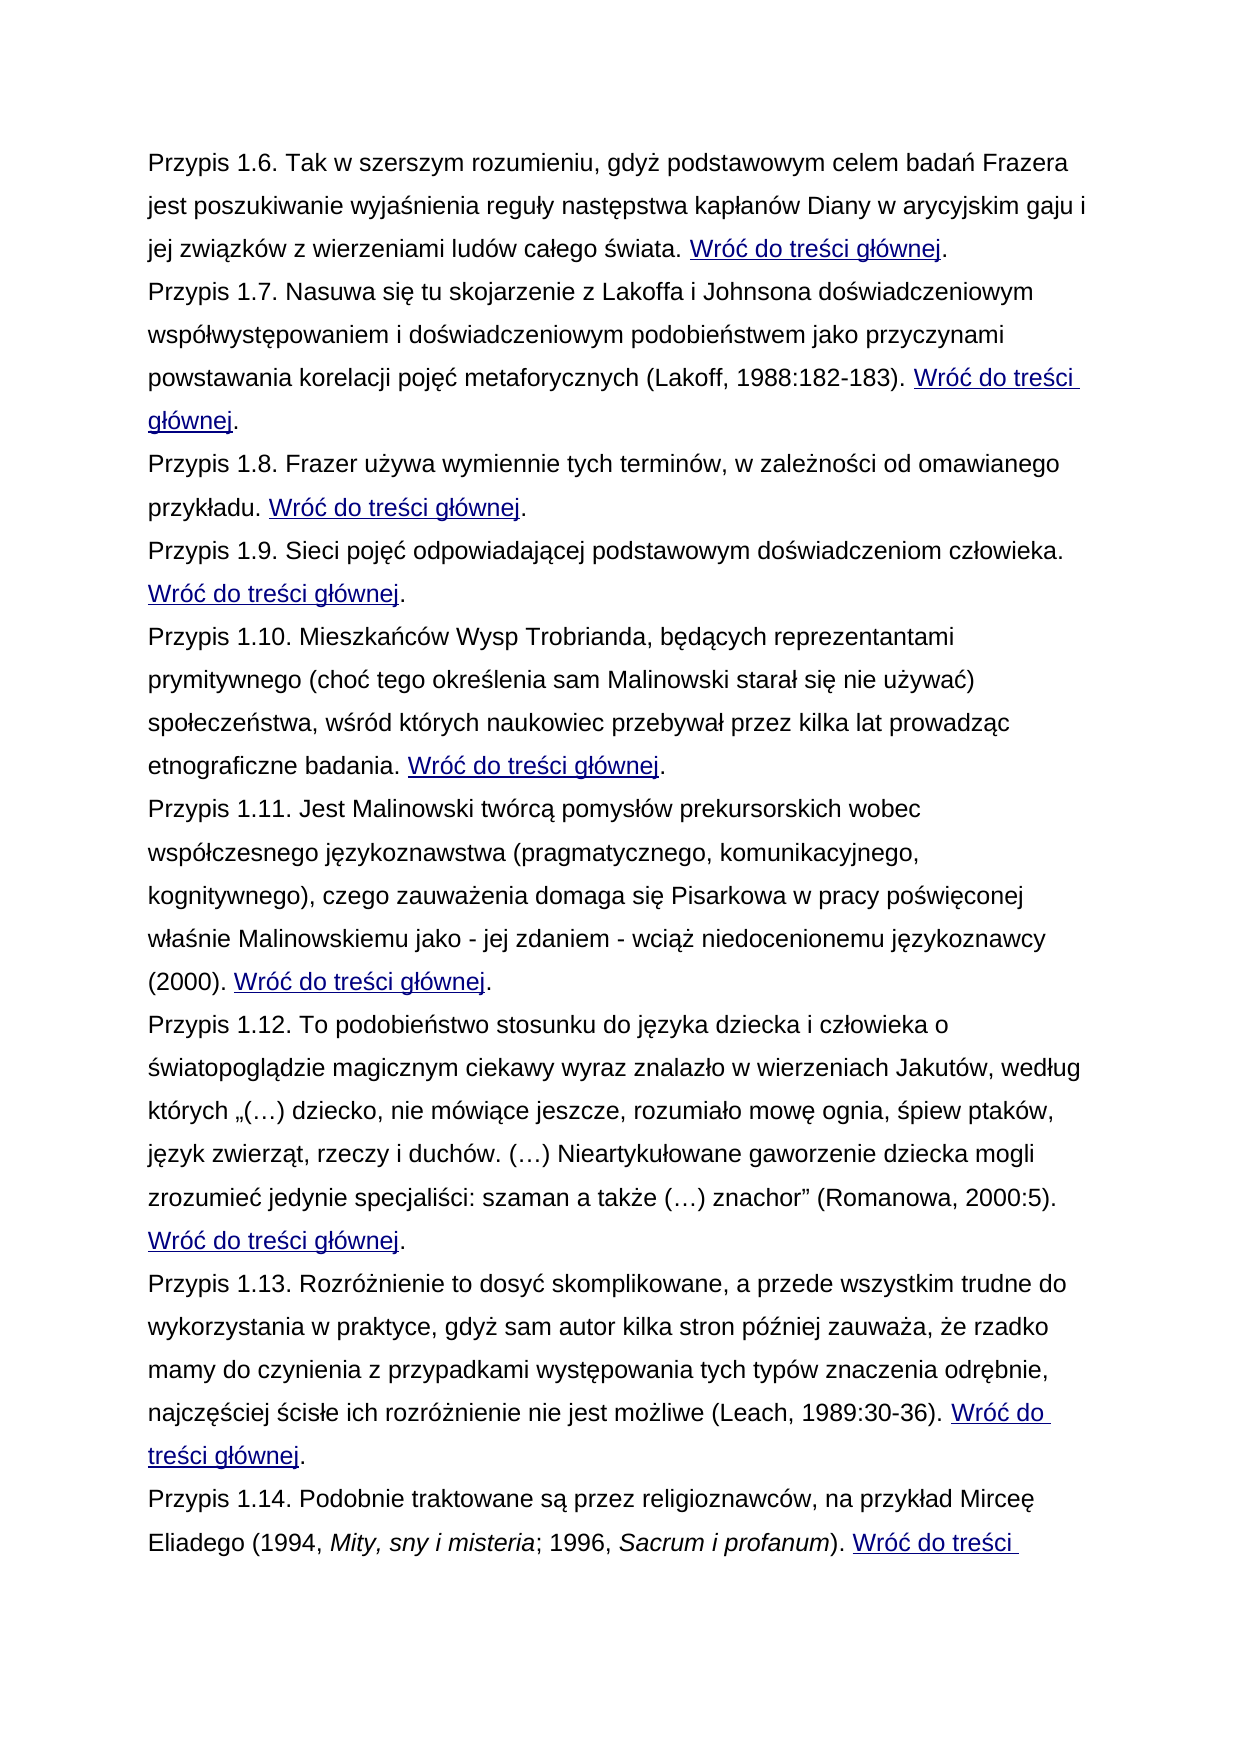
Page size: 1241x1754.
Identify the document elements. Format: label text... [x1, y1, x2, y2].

text Przypis 1.13. Rozróżnienie to dosyć skomplikowane, a przede wszystkim trudne do wykorzystania w praktyce, gdyż sam autor kilka stron później zauważa, że rzadko mamy do czynienia z przypadkami występowania tych typów znaczenia odrębnie, najczęściej ścisłe ich rozróżnienie nie jest możliwe (Leach, 1989:30-36). Wróć do treści głównej. [148, 1269, 1093, 1470]
text Przypis 1.6. Tak w szerszym rozumieniu, gdyż podstawowym celem badań Frazera jest poszukiwanie wyjaśnienia reguły następstwa kapłanów Diany w arycyjskim gaju i jej związków z wierzeniami ludów całego świata. Wróć do treści głównej. [148, 148, 1093, 263]
text Przypis 1.7. Nasuwa się tu skojarzenie z Lakoffa i Johnsona doświadczeniowym współwystępowaniem i doświadczeniowym podobieństwem jako przyczynami powstawania korelacji pojęć metaforycznych (Lakoff, 1988:182-183). Wróć do treści głównej. [148, 277, 1093, 435]
text Przypis 1.8. Frazer używa wymiennie tych terminów, w zależności od omawianego przykładu. Wróć do treści głównej. [148, 449, 1093, 521]
text Przypis 1.10. Mieszkańców Wysp Trobrianda, będących reprezentantami prymitywnego (choć tego określenia sam Malinowski starał się nie używać) społeczeństwa, wśród których naukowiec przebywał przez kilka lat prowadząc etnograficzne badania. Wróć do treści głównej. [148, 622, 1093, 780]
text Przypis 1.12. To podobieństwo stosunku do języka dziecka i człowieka o światopoglądzie magicznym ciekawy wyraz znalazło w wierzeniach Jakutów, według których „(…) dziecko, nie mówiące jeszcze, rozumiało mowę ognia, śpiew ptaków, język zwierząt, rzeczy i duchów. (…) Nieartykułowane gaworzenie dziecka mogli zrozumieć jedynie specjaliści: szaman a także (…) znachor” (Romanowa, 2000:5). Wróć do treści głównej. [148, 1010, 1093, 1254]
text Przypis 1.11. Jest Malinowski twórcą pomysłów prekursorskich wobec współczesnego językoznawstwa (pragmatycznego, komunikacyjnego, kognitywnego), czego zauważenia domaga się Pisarkowa w pracy poświęconej właśnie Malinowskiemu jako - jej zdaniem - wciąż niedocenionemu językoznawcy (2000). Wróć do treści głównej. [148, 794, 1093, 996]
text Przypis 1.9. Sieci pojęć odpowiadającej podstawowym doświadczeniom człowieka. Wróć do treści głównej. [148, 536, 1093, 608]
text Przypis 1.14. Podobnie traktowane są przez religioznawców, na przykład Mirceę Eliadego (1994, Mity, sny i misteria; 1996, Sacrum i profanum). Wróć do treści [148, 1484, 1093, 1556]
